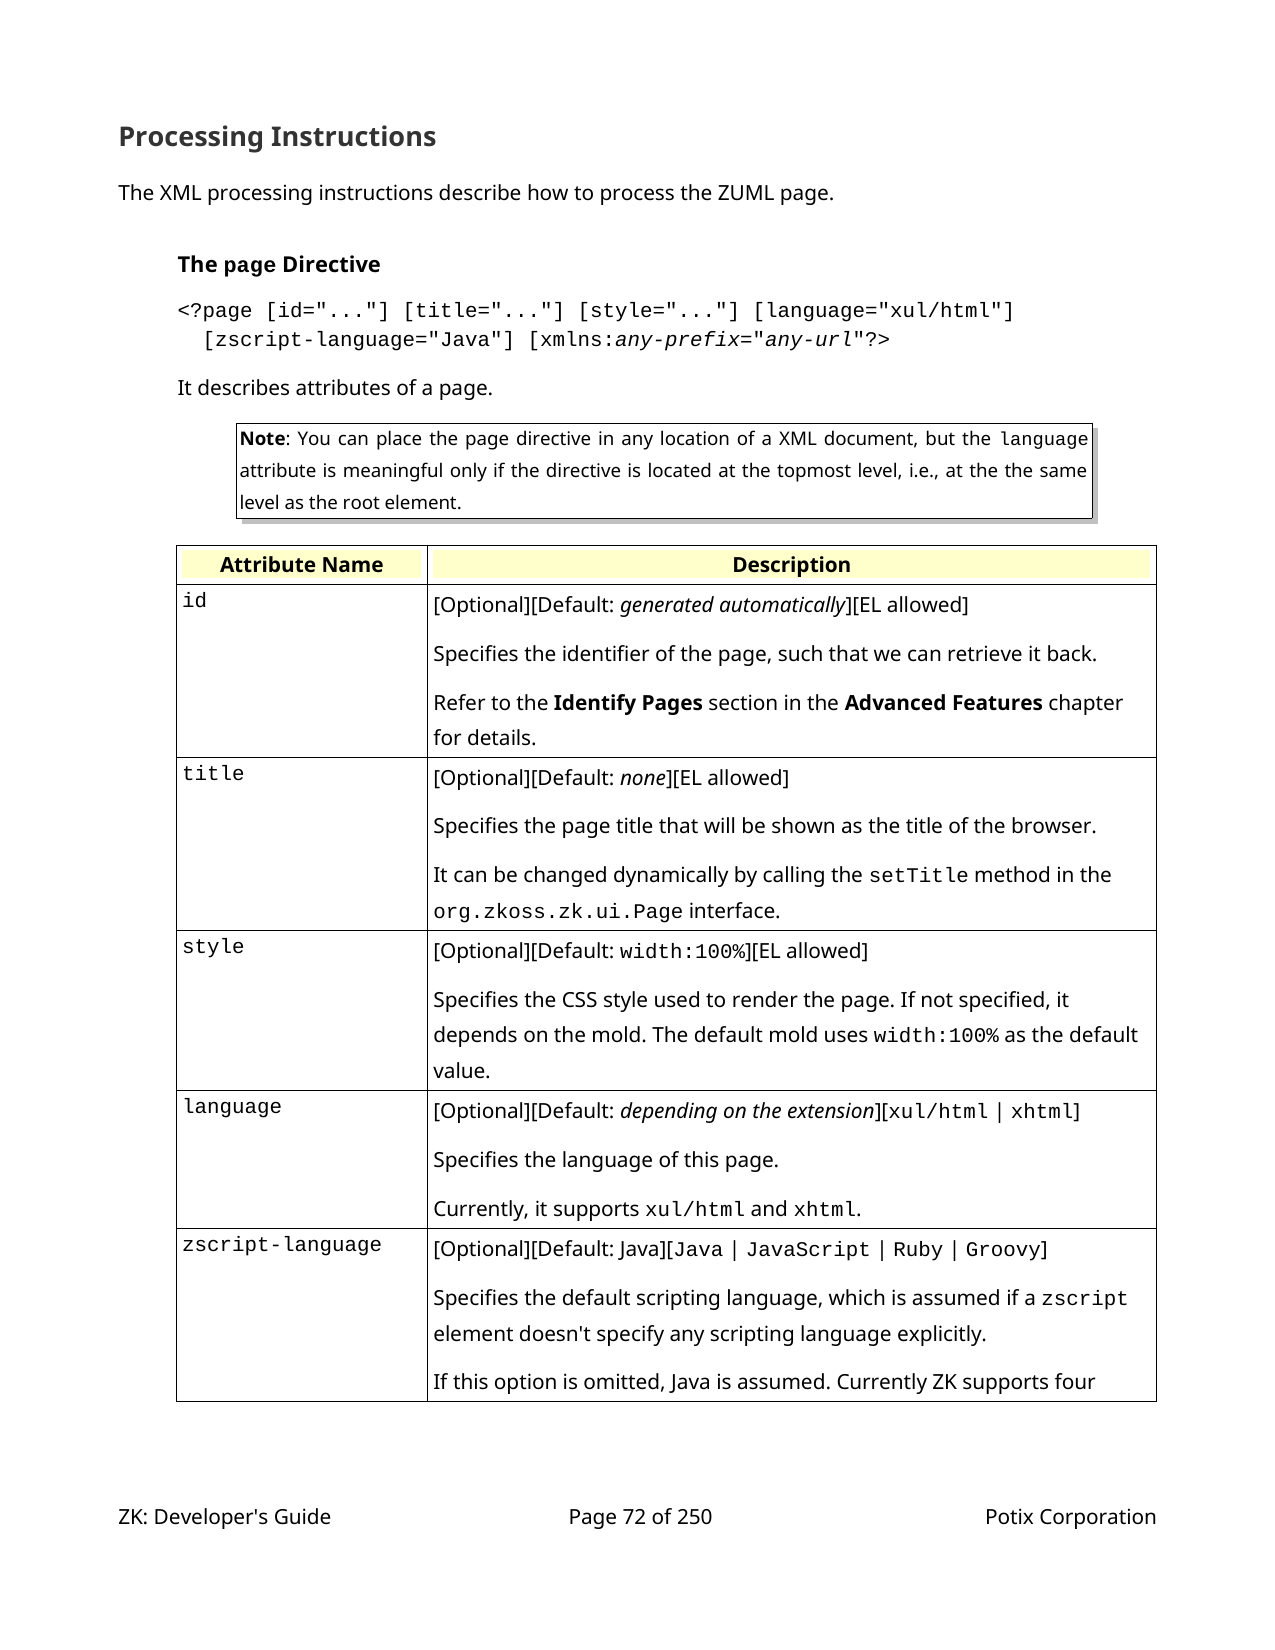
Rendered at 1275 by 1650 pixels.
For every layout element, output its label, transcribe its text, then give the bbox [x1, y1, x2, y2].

table_cell zscript-language [177, 1229, 427, 1401]
subtitle Processing Instructions [118, 118, 1157, 155]
text <?page [id="..."] [title="..."] [style="..."] [language="xul/html"] [zscript-language="Java"] [xmlns:any-prefix="any-url"?> [177, 300, 1157, 353]
table_cell [Optional][Default: depending on the extension][xul/html | xhtml] Specifies the language of this page. Currently, it supports xul/html and xhtml. [428, 1091, 1156, 1228]
table_cell [Optional][Default: Java][Java | JavaScript | Ruby | Groovy] Specifies the default scripting language, which is assumed if a zscript element doesn't specify any scripting language explicitly. If this option is omitted, Java is assumed. Currently ZK supports four [428, 1229, 1156, 1401]
table_cell [Optional][Default: none][EL allowed] Specifies the page title that will be shown as the title of the browser. It can be changed dynamically by calling the setTitle method in the org.zkoss.zk.ui.Page interface. [428, 758, 1156, 930]
table_cell id [177, 585, 427, 757]
table_cell style [177, 931, 427, 1090]
text Note: You can place the page directive in any location of a XML document, but the language attribute is meaningful only if the directive is located at the topmost level, i.e., at the the same level as the root element. [237, 424, 1092, 518]
table_cell language [177, 1091, 427, 1228]
subtitle The page Directive [177, 249, 1157, 279]
table_header Attribute Name [177, 546, 427, 584]
text It describes attributes of a page. [177, 373, 1157, 402]
table_cell [Optional][Default: width:100%][EL allowed] Specifies the CSS style used to render the page. If not specified, it depends on the mold. The default mold uses width:100% as the default value. [428, 931, 1156, 1090]
table_header Description [428, 546, 1156, 584]
table_cell title [177, 758, 427, 930]
table_cell [Optional][Default: generated automatically][EL allowed] Specifies the identifier of the page, such that we can retrieve it back. Refer to the Identify Pages section in the Advanced Features chapter for details. [428, 585, 1156, 757]
text The XML processing instructions describe how to process the ZUML page. [118, 178, 1157, 207]
